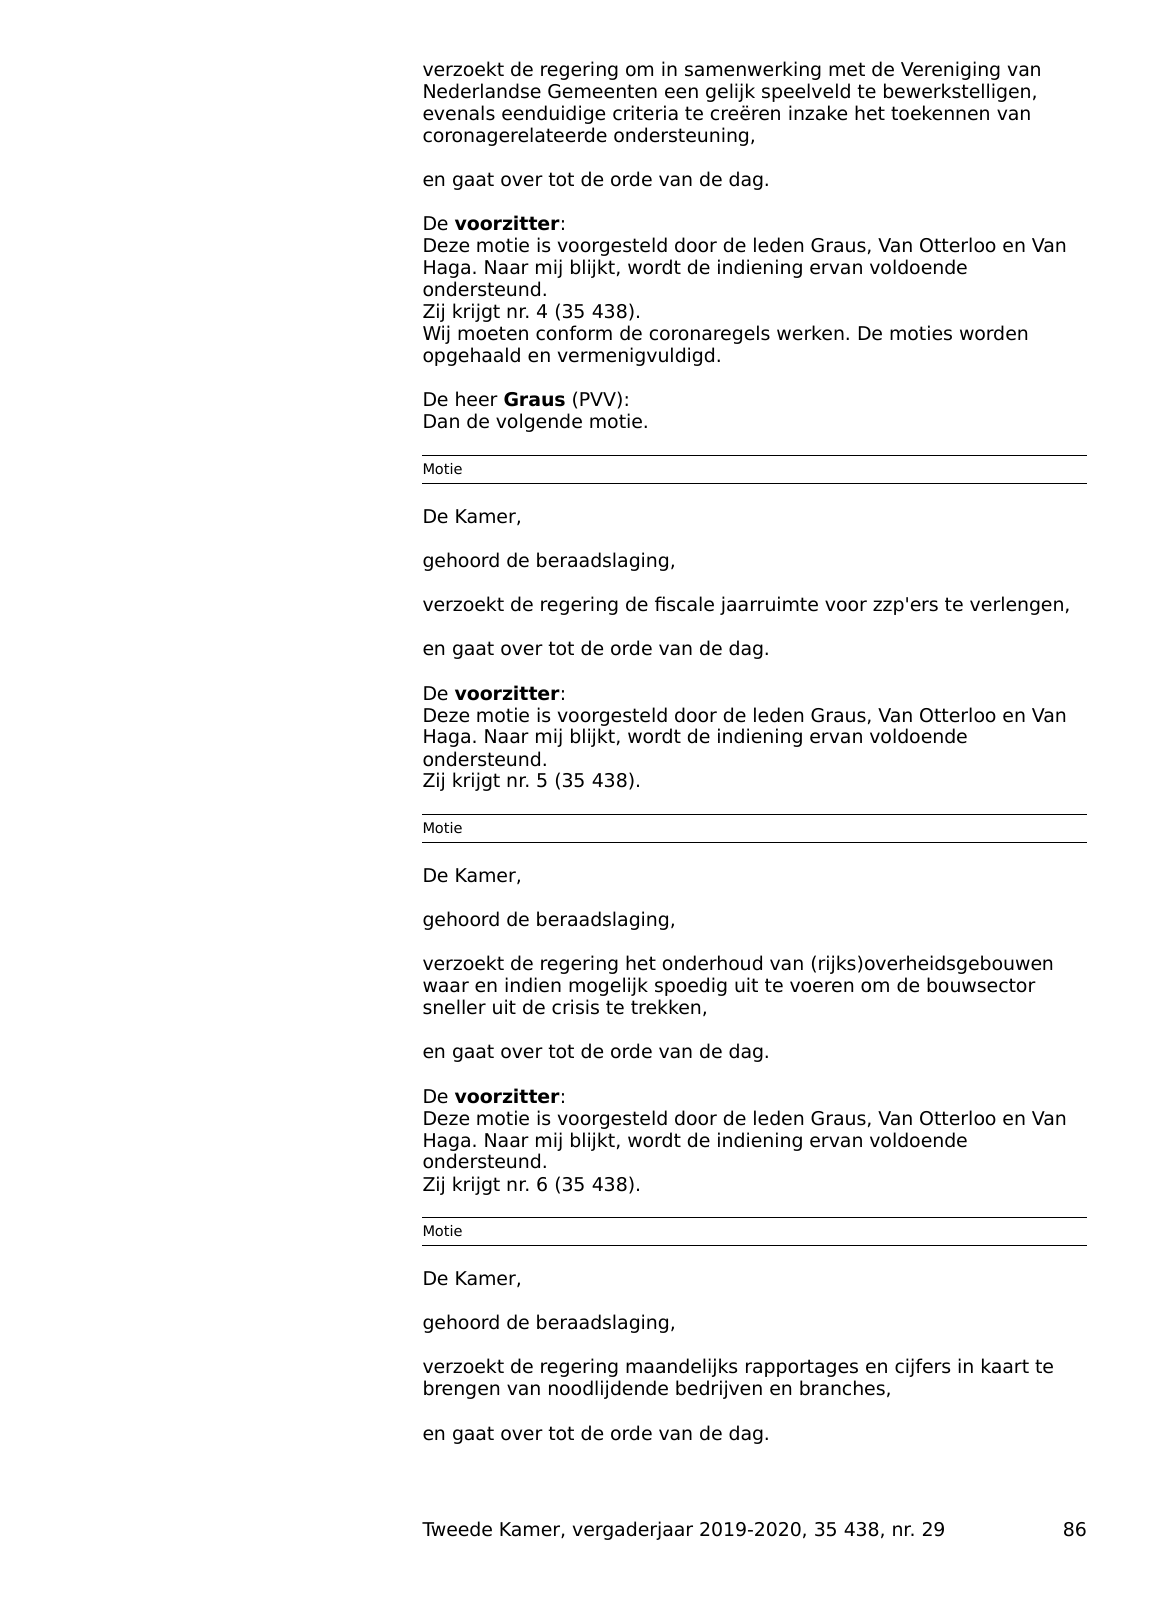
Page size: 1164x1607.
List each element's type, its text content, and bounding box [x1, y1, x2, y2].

text verzoekt de regering maandelijks rapportages en cijfers in kaart te brengen van noodlijdende bedrijven en branches, [422, 1356, 1087, 1400]
text De voorzitter: [422, 213, 1087, 235]
text verzoekt de regering om in samenwerking met de Vereniging van Nederlandse Gemeenten een gelijk speelveld te bewerkstelligen, evenals eenduidige criteria te creëren inzake het toekennen van coronagerelateerde ondersteuning, [422, 59, 1087, 147]
text verzoekt de regering het onderhoud van (rijks)overheidsgebouwen waar en indien mogelijk spoedig uit te voeren om de bouwsector sneller uit de crisis te trekken, [422, 953, 1087, 1019]
text De voorzitter: [422, 682, 1087, 704]
text De Kamer, [422, 865, 1087, 887]
table_header Motie [422, 1218, 1087, 1245]
text en gaat over tot de orde van de dag. [422, 1422, 1087, 1444]
text Deze motie is voorgesteld door de leden Graus, Van Otterloo en Van Haga. Naar mij blijkt, wordt de indiening ervan voldoende ondersteund. [422, 704, 1087, 770]
text en gaat over tot de orde van de dag. [422, 1041, 1087, 1063]
text Wij moeten conform de coronaregels werken. De moties worden opgehaald en vermenigvuldigd. [422, 323, 1087, 367]
text Zij krijgt nr. 4 (35 438). [422, 301, 1087, 323]
text De heer Graus (PVV): [422, 389, 1087, 411]
text verzoekt de regering de fiscale jaarruimte voor zzp'ers te verlengen, [422, 594, 1087, 616]
text Deze motie is voorgesteld door de leden Graus, Van Otterloo en Van Haga. Naar mij blijkt, wordt de indiening ervan voldoende ondersteund. [422, 1107, 1087, 1173]
text gehoord de beraadslaging, [422, 550, 1087, 572]
text De Kamer, [422, 506, 1087, 528]
table_header Motie [422, 456, 1087, 483]
text gehoord de beraadslaging, [422, 909, 1087, 931]
table_header Motie [422, 815, 1087, 842]
text en gaat over tot de orde van de dag. [422, 169, 1087, 191]
text Deze motie is voorgesteld door de leden Graus, Van Otterloo en Van Haga. Naar mij blijkt, wordt de indiening ervan voldoende ondersteund. [422, 235, 1087, 301]
text De voorzitter: [422, 1086, 1087, 1107]
text Zij krijgt nr. 6 (35 438). [422, 1173, 1087, 1195]
text Dan de volgende motie. [422, 411, 1087, 433]
text gehoord de beraadslaging, [422, 1312, 1087, 1334]
text en gaat over tot de orde van de dag. [422, 638, 1087, 660]
text Zij krijgt nr. 5 (35 438). [422, 770, 1087, 792]
text De Kamer, [422, 1268, 1087, 1290]
